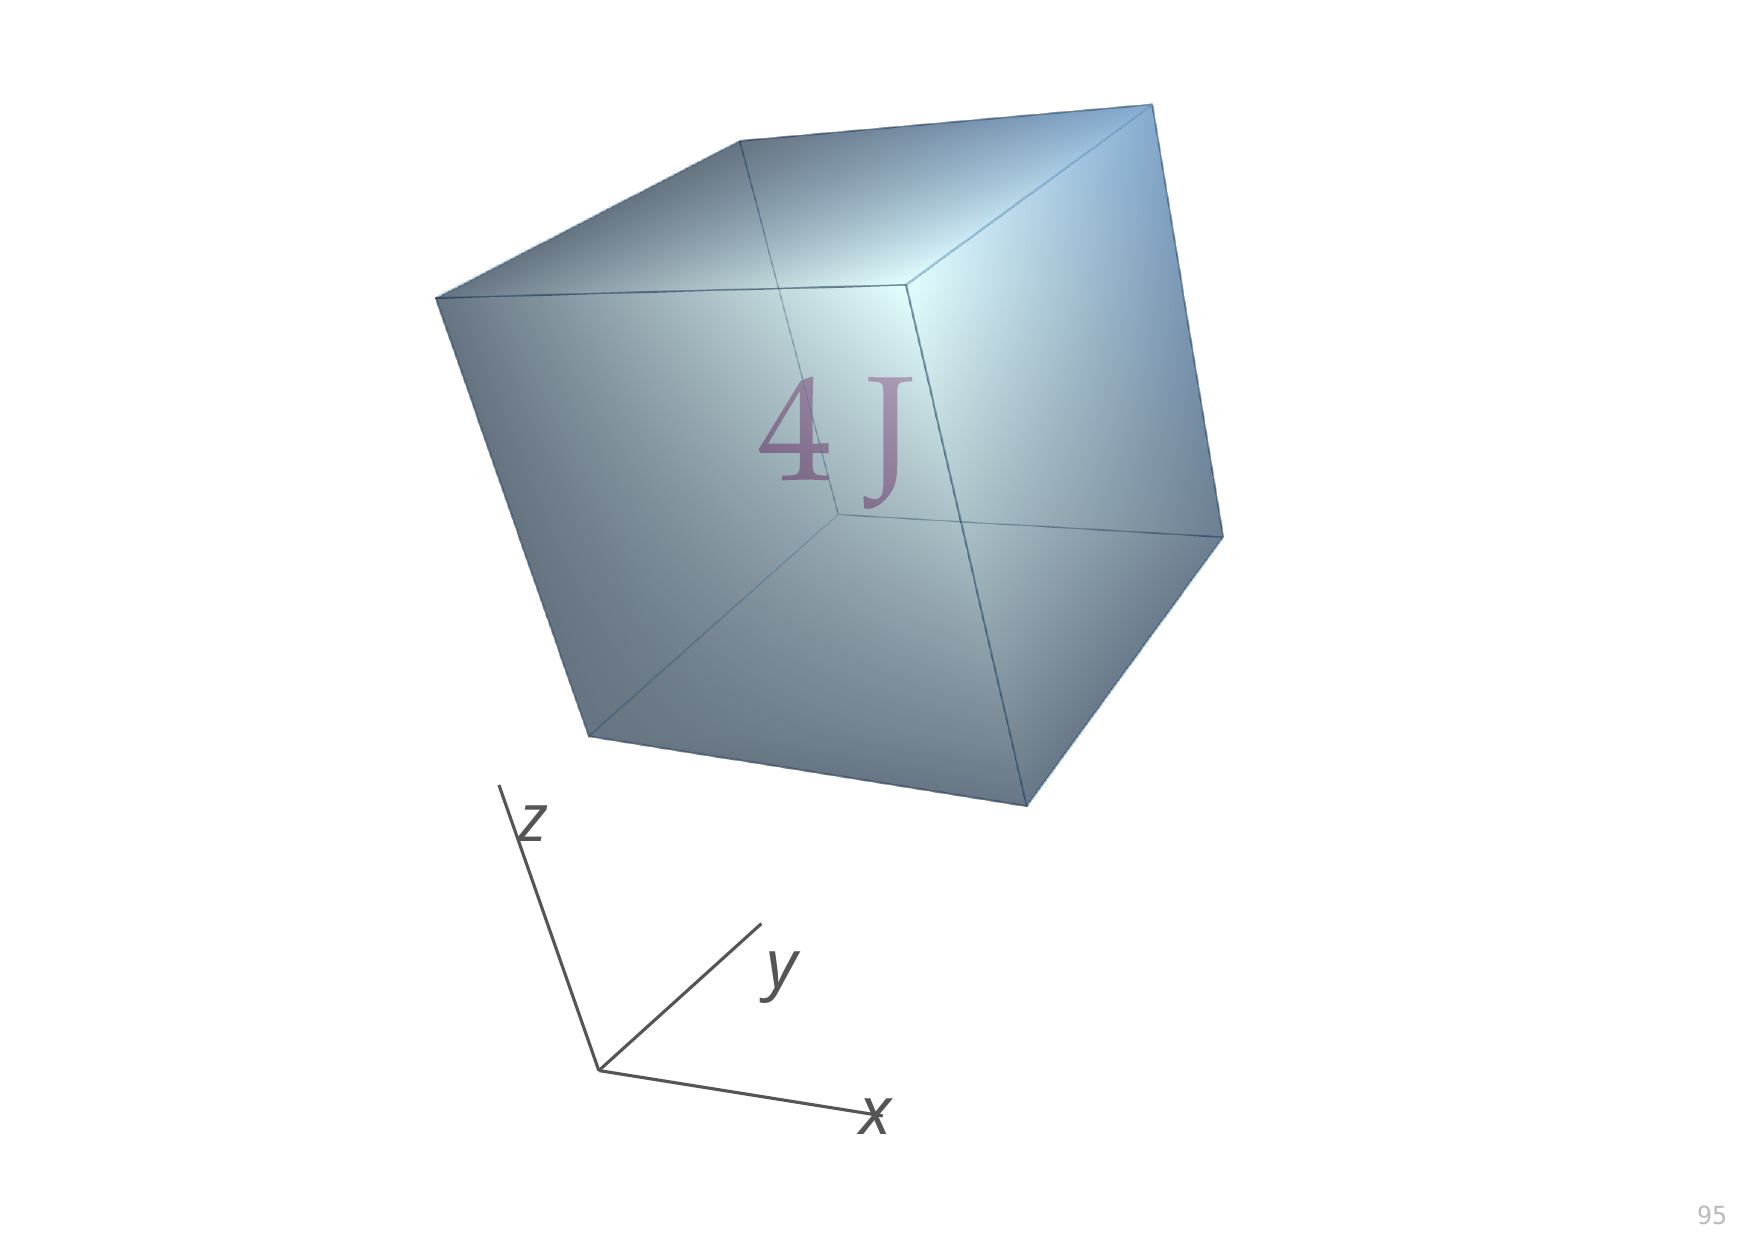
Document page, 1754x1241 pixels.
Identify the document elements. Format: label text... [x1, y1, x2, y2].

text_box y [751, 899, 793, 988]
text_box x [844, 1047, 886, 1136]
text_box z [503, 753, 543, 843]
